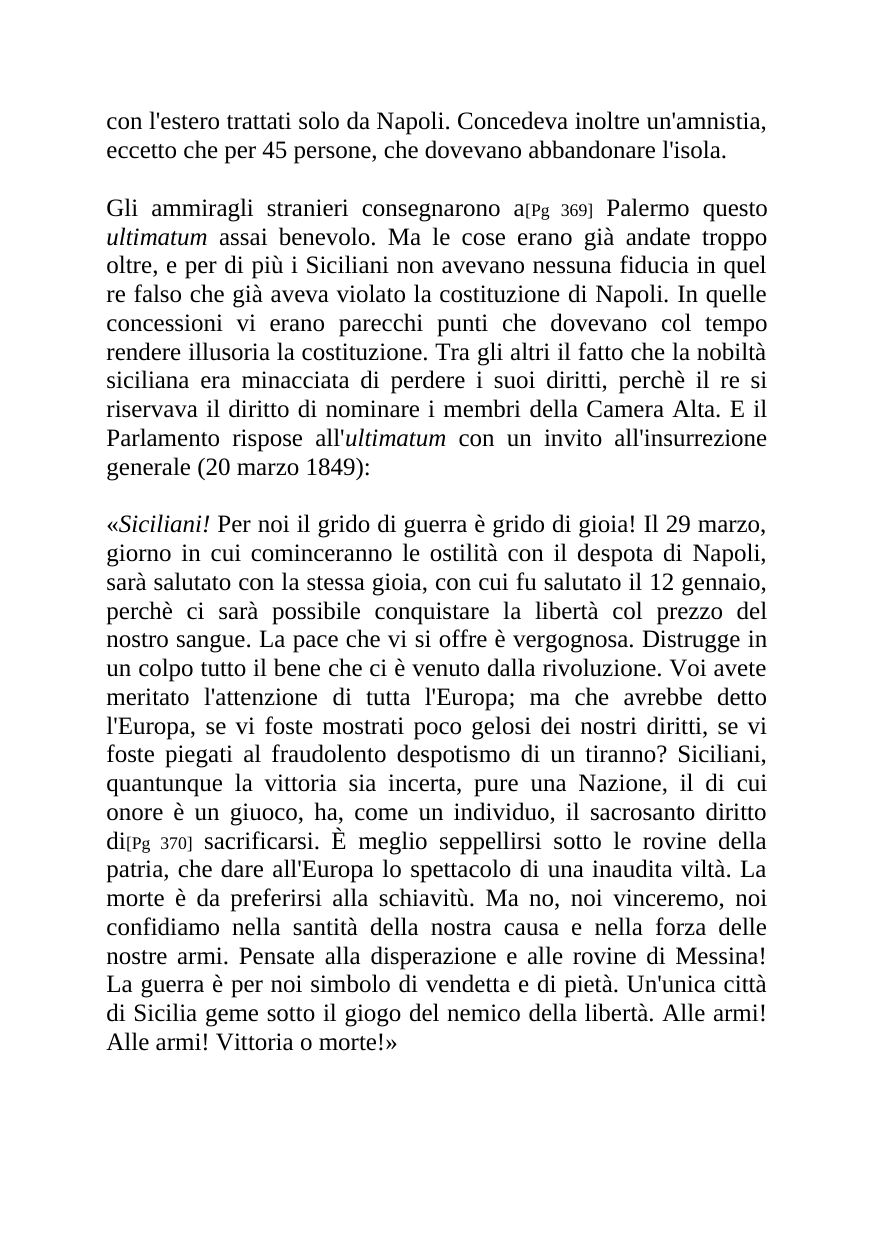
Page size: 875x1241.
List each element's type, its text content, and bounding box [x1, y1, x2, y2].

text con l'estero trattati solo da Napoli. Concedeva inoltre un'amnistia, eccetto che per 45 persone, che dovevano abbandonare l'isola. [106, 106, 768, 164]
text Gli ammiragli stranieri consegnarono a[Pg 369] Palermo questo ultimatum assai benevolo. Ma le cose erano già andate troppo oltre, e per di più i Siciliani non avevano nessuna fiducia in quel re falso che già aveva violato la costituzione di Napoli. In quelle concessioni vi erano parecchi punti che dovevano col tempo rendere illusoria la costituzione. Tra gli altri il fatto che la nobiltà siciliana era minacciata di perdere i suoi diritti, perchè il re si riservava il diritto di nominare i membri della Camera Alta. E il Parlamento rispose all'ultimatum con un invito all'insurrezione generale (20 marzo 1849): [106, 193, 768, 480]
text «Siciliani! Per noi il grido di guerra è grido di gioia! Il 29 marzo, giorno in cui cominceranno le ostilità con il despota di Napoli, sarà salutato con la stessa gioia, con cui fu salutato il 12 gennaio, perchè ci sarà possibile conquistare la libertà col prezzo del nostro sangue. La pace che vi si offre è vergognosa. Distrugge in un colpo tutto il bene che ci è venuto dalla rivoluzione. Voi avete meritato l'attenzione di tutta l'Europa; ma che avrebbe detto l'Europa, se vi foste mostrati poco gelosi dei nostri diritti, se vi foste piegati al fraudolento despotismo di un tiranno? Siciliani, quantunque la vittoria sia incerta, pure una Nazione, il di cui onore è un giuoco, ha, come un individuo, il sacrosanto diritto di[Pg 370] sacrificarsi. È meglio seppellirsi sotto le rovine della patria, che dare all'Europa lo spettacolo di una inaudita viltà. La morte è da preferirsi alla schiavitù. Ma no, noi vinceremo, noi confidiamo nella santità della nostra causa e nella forza delle nostre armi. Pensate alla disperazione e alle rovine di Messina! La guerra è per noi simbolo di vendetta e di pietà. Un'unica città di Sicilia geme sotto il giogo del nemico della libertà. Alle armi! Alle armi! Vittoria o morte!» [106, 509, 768, 1056]
